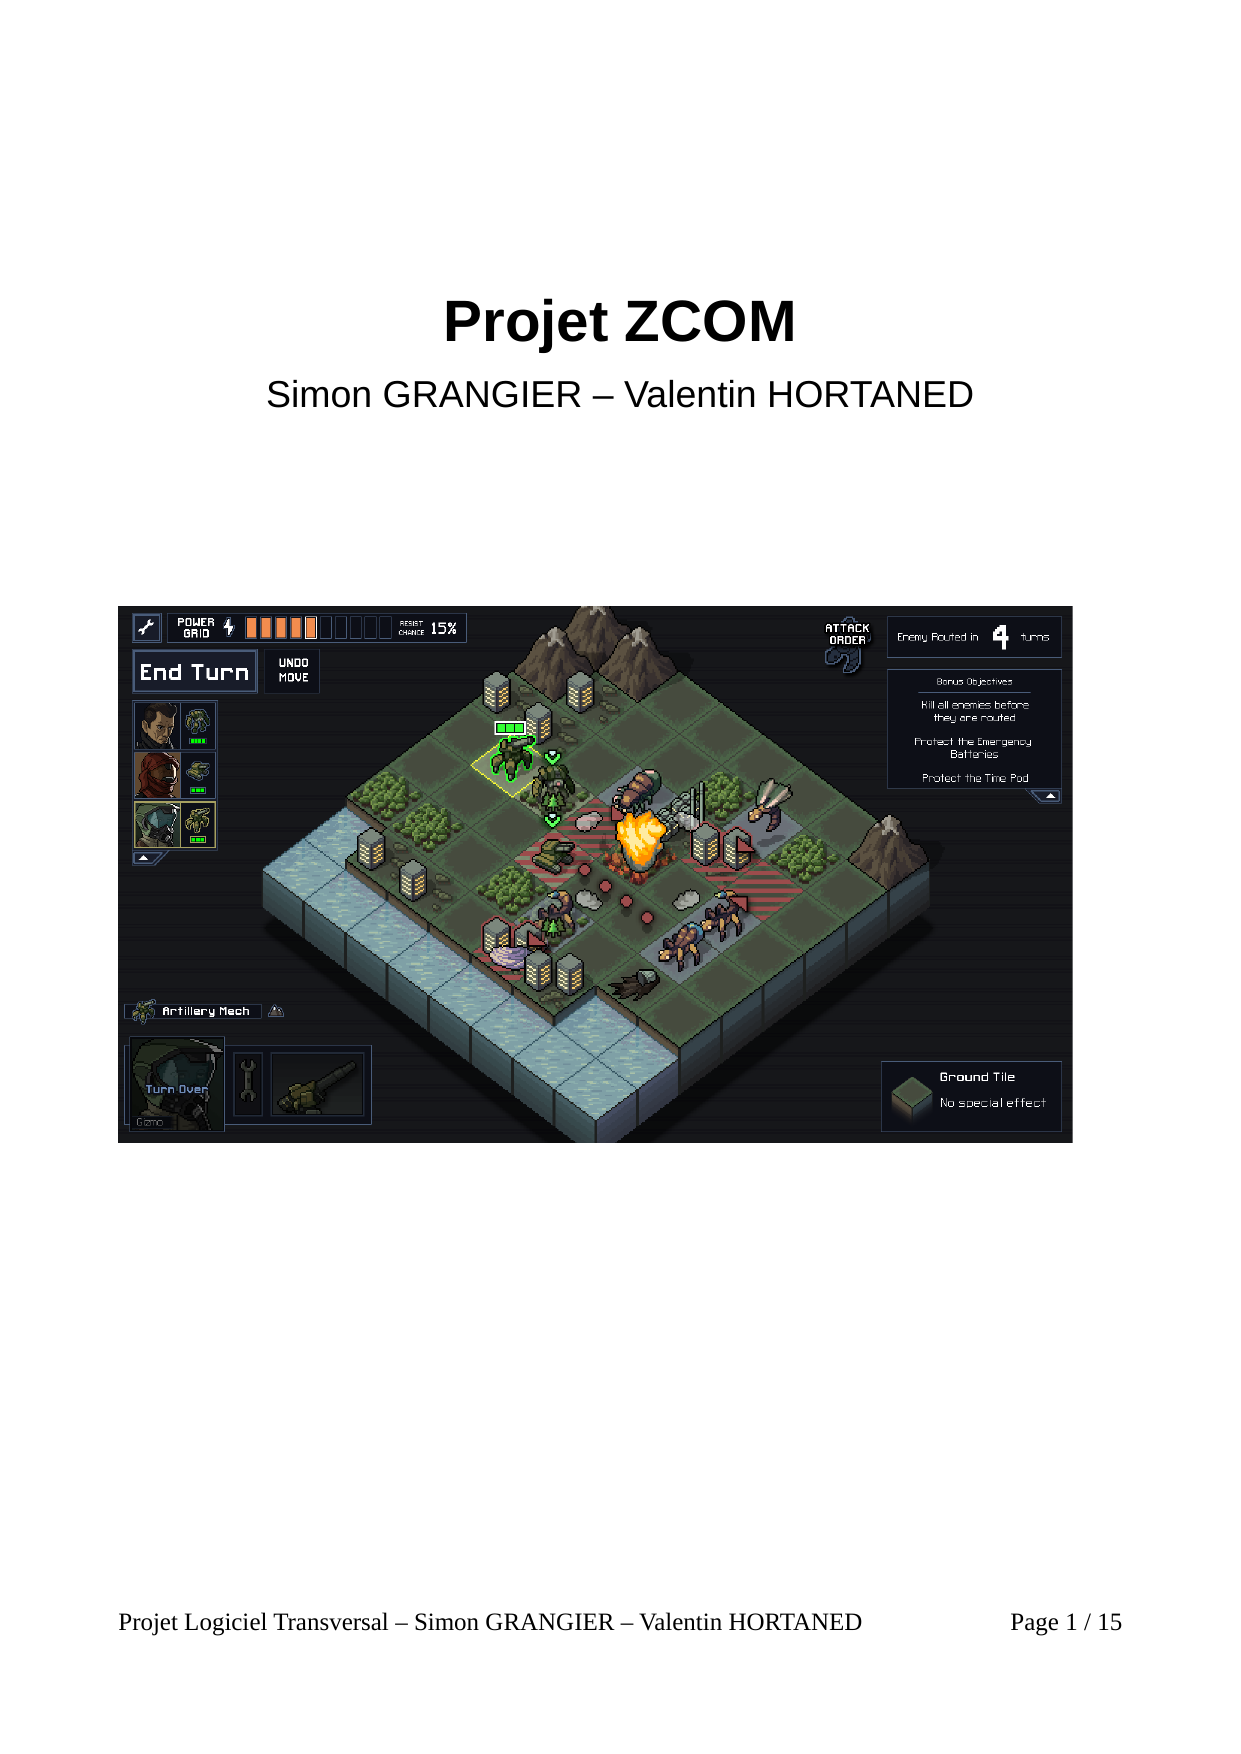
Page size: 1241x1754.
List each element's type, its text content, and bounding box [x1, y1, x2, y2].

subtitle Simon GRANGIER – Valentin HORTANED [118, 373, 1122, 416]
picture [118, 606, 1073, 1143]
title Projet ZCOM [118, 287, 1122, 354]
